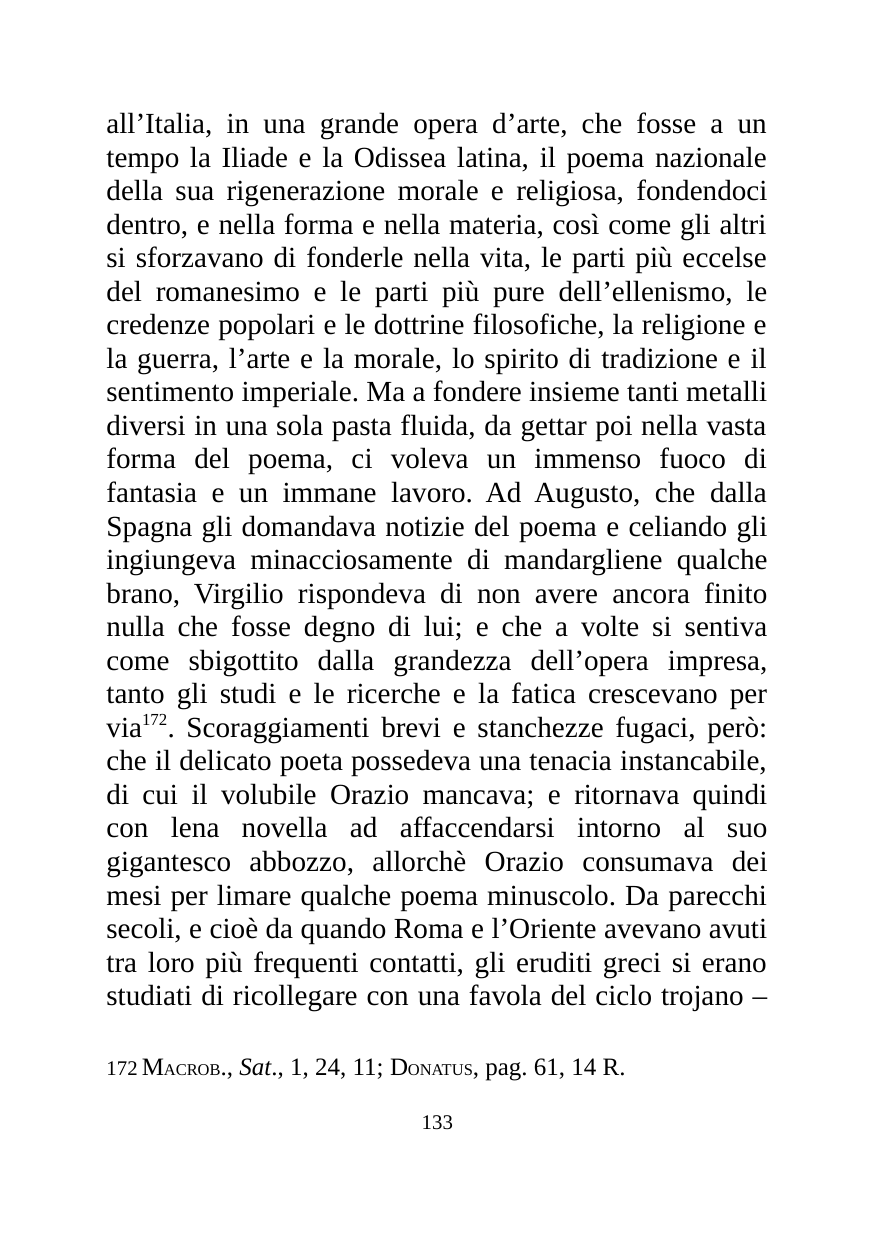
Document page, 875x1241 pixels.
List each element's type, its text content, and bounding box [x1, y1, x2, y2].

text all’Italia, in una grande opera d’arte, che fosse a un tempo la Iliade e la Odissea latina, il poema nazionale della sua rigenerazione morale e religiosa, fondendoci dentro, e nella forma e nella materia, così come gli altri si sforzavano di fonderle nella vita, le parti più eccelse del romanesimo e le parti più pure dell’ellenismo, le credenze popolari e le dottrine filosofiche, la religione e la guerra, l’arte e la morale, lo spirito di tradizione e il sentimento imperiale. Ma a fondere insieme tanti metalli diversi in una sola pasta fluida, da gettar poi nella vasta forma del poema, ci voleva un immenso fuoco di fantasia e un immane lavoro. Ad Augusto, che dalla Spagna gli domandava notizie del poema e celiando gli ingiungeva minacciosamente di mandargliene qualche brano, Virgilio rispondeva di non avere ancora finito nulla che fosse degno di lui; e che a volte si sentiva come sbigottito dalla grandezza dell’opera impresa, tanto gli studi e le ricerche e la fatica crescevano per via. Scoraggiamenti brevi e stanchezze fugaci, però: che il delicato poeta possedeva una tenacia instancabile, di cui il volubile Orazio mancava; e ritornava quindi con lena novella ad affaccendarsi intorno al suo gigantesco abbozzo, allorchè Orazio consumava dei mesi per limare qualche poema minuscolo. Da parecchi secoli, e cioè da quando Roma e l’Oriente avevano avuti tra loro più frequenti contatti, gli eruditi greci si erano studiati di ricollegare con una favola del ciclo trojano – [106, 106, 768, 1012]
text Macrob., Sat., 1, 24, 11; Donatus, pag. 61, 14 R. [106, 1052, 768, 1080]
